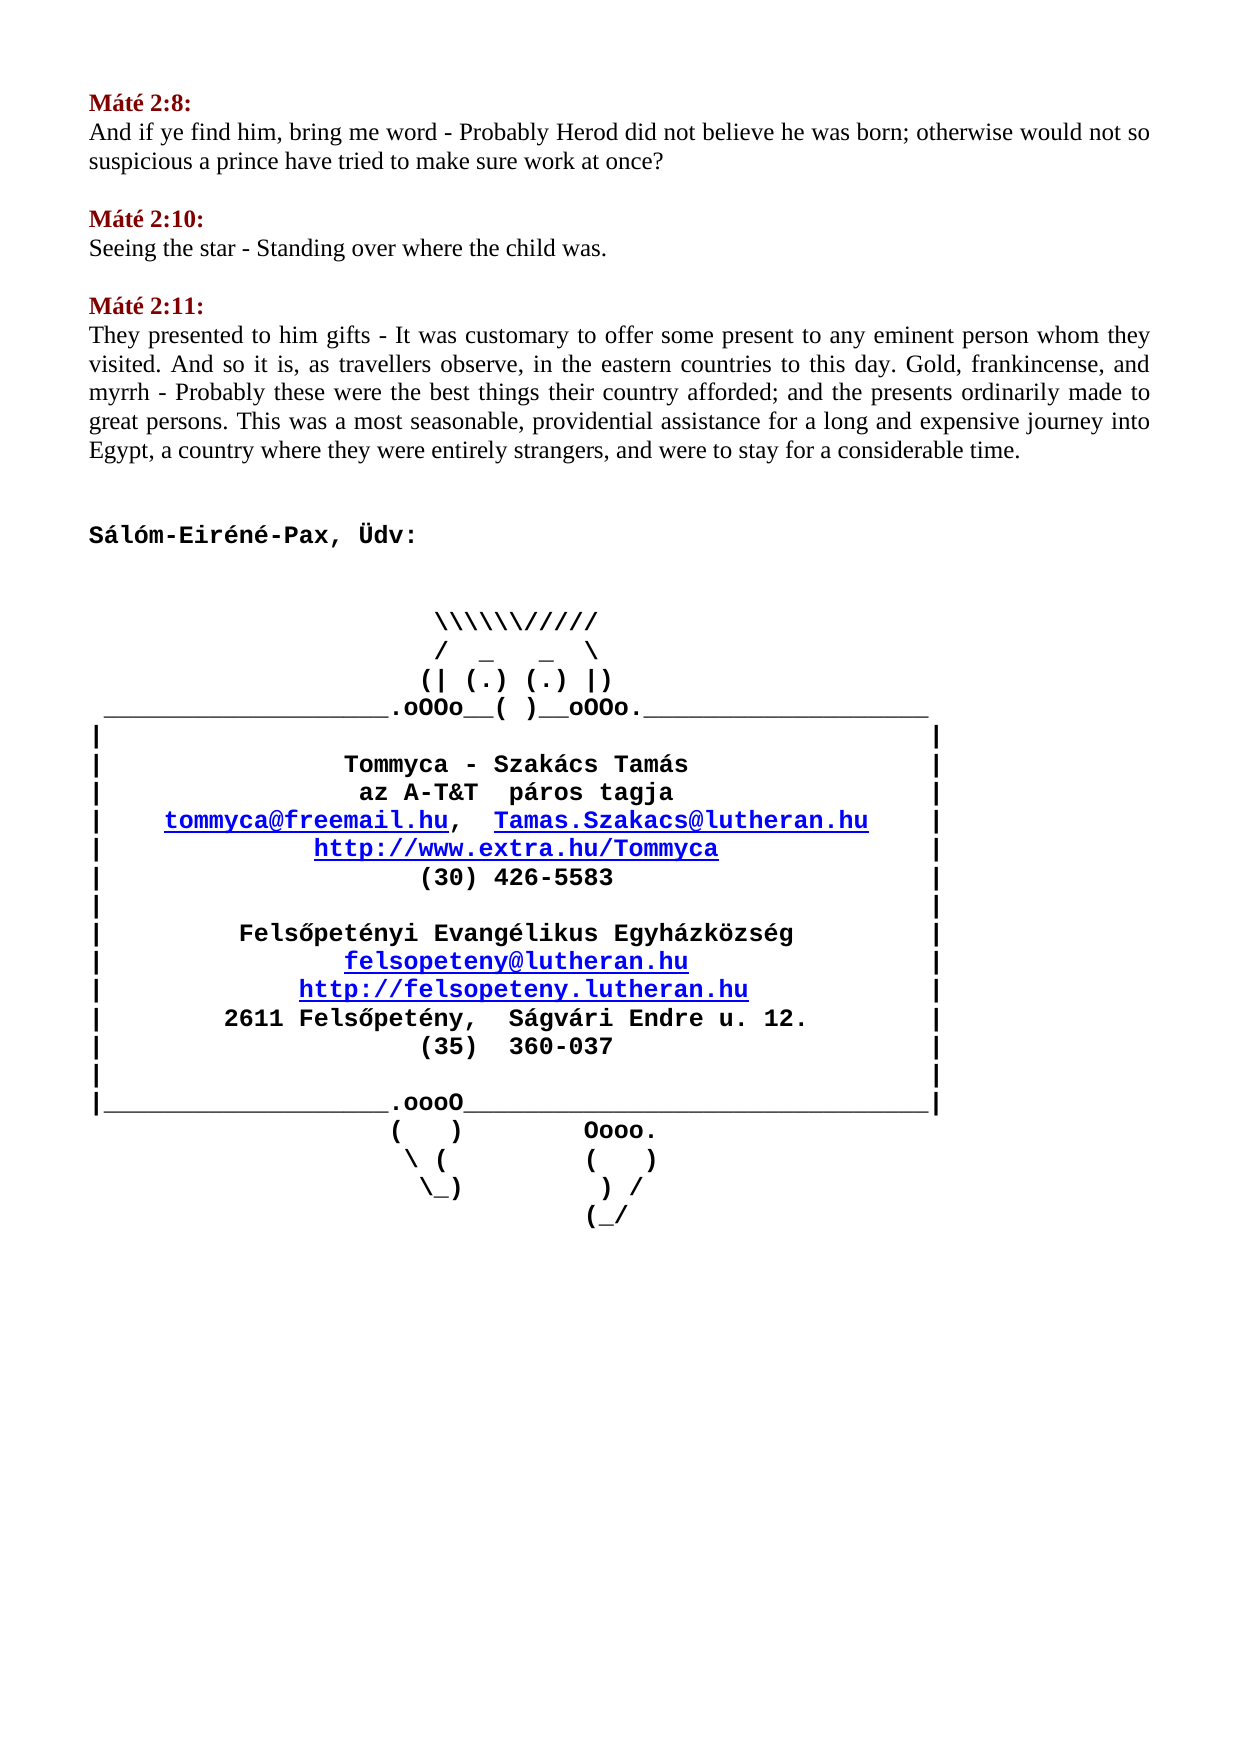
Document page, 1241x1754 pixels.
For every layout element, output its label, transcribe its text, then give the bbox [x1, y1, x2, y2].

text Seeing the star - Standing over where the child was. [88, 233, 1152, 262]
text Máté 2:8: [88, 88, 1152, 117]
text Máté 2:10: [88, 204, 1152, 233]
text \\\\\\///// / _ _ \ (| (.) (.) |) ___________________.oOOo__( )__oOOo.___________________ | | | Tommyca - Szakács Tamás | | az A-T&T páros tagja | | tommyca@freemail.hu, Tamas.Szakacs@lutheran.hu | | http://www.extra.hu/Tommyca | | (30) 426-5583 | | | | Felsőpetényi Evangélikus Egyházközség | | felsopeteny@lutheran.hu | | http://felsopeteny.lutheran.hu | | 2611 Felsőpetény, Ságvári Endre u. 12. | | (35) 360-037 | | | |___________________.oooO_______________________________| ( ) Oooo. \ ( ( ) \_) ) / (_/ [88, 610, 1152, 1231]
text Máté 2:11: [88, 291, 1152, 320]
text And if ye find him, bring me word - Probably Herod did not believe he was born; otherwise would not so suspicious a prince have tried to make sure work at once? [88, 117, 1152, 175]
text Sálóm-Eiréné-Pax, Üdv: [88, 523, 1152, 551]
text They presented to him gifts - It was customary to offer some present to any eminent person whom they visited. And so it is, as travellers observe, in the eastern countries to this day. Gold, frankincense, and myrrh - Probably these were the best things their country afforded; and the presents ordinarily made to great persons. This was a most seasonable, providential assistance for a long and expensive journey into Egypt, a country where they were entirely strangers, and were to stay for a considerable time. [88, 320, 1152, 464]
